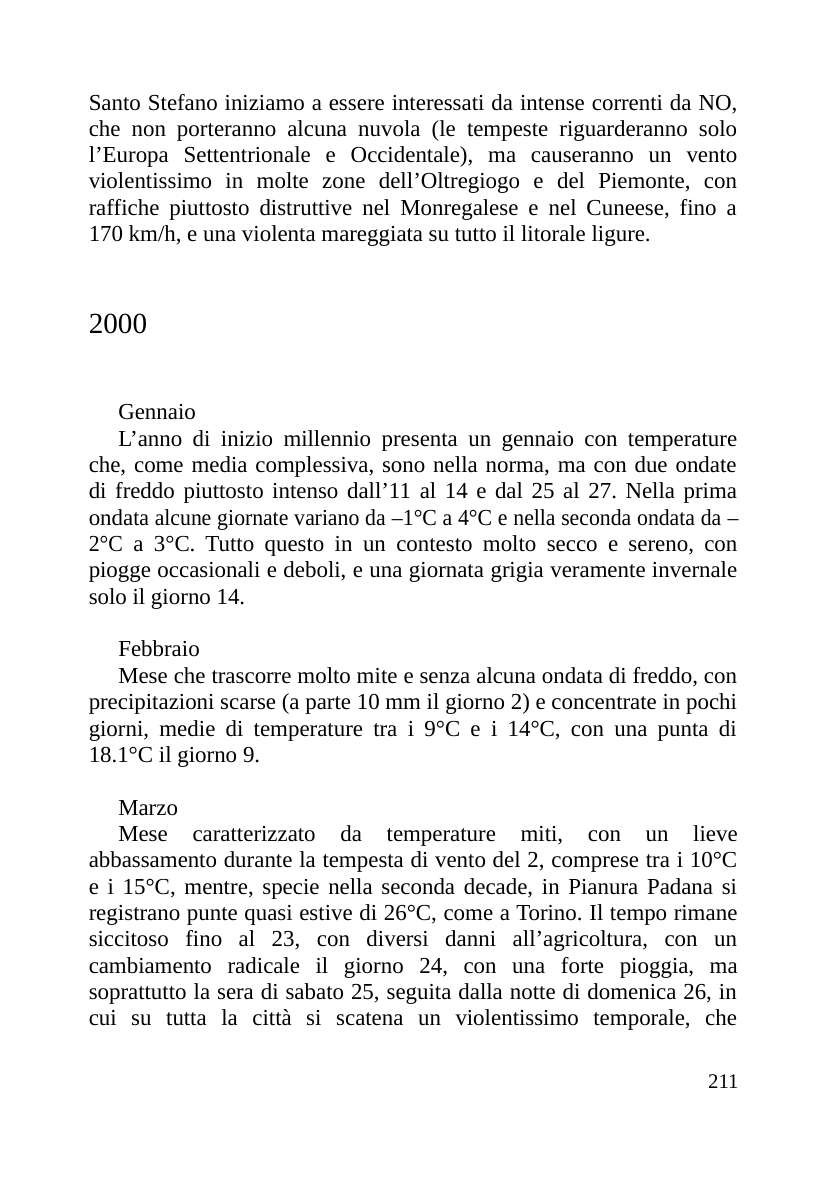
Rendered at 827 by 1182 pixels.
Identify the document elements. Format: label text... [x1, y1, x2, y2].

text Santo Stefano iniziamo a essere interessati da intense correnti da NO, che non porteranno alcuna nuvola (le tempeste riguarderanno solo l’Europa Settentrionale e Occidentale), ma causeranno un vento violentissimo in molte zone dell’Oltregiogo e del Piemonte, con raffiche piuttosto distruttive nel Monregalese e nel Cuneese, fino a 170 km/h, e una violenta mareggiata su tutto il litorale ligure. [88, 88, 738, 247]
text Mese che trascorre molto mite e senza alcuna ondata di freddo, con precipitazioni scarse (a parte 10 mm il giorno 2) e concentrate in pochi giorni, medie di temperature tra i 9°C e i 14°C, con una punta di 18.1°C il giorno 9. [88, 662, 738, 767]
text Gennaio [88, 398, 738, 425]
text L’anno di inizio millennio presenta un gennaio con temperature che, come media complessiva, sono nella norma, ma con due ondate di freddo piuttosto intenso dall’11 al 14 e dal 25 al 27. Nella prima ondata alcune giornate variano da ‒1°C a 4°C e nella seconda ondata da ‒2°C a 3°C. Tutto questo in un contesto molto secco e sereno, con piogge occasionali e deboli, e una giornata grigia veramente invernale solo il giorno 14. [88, 425, 738, 609]
text Marzo [88, 794, 738, 820]
text Febbraio [88, 636, 738, 662]
subtitle 2000 [88, 306, 738, 339]
text Mese caratterizzato da temperature miti, con un lieve abbassamento durante la tempesta di vento del 2, comprese tra i 10°C e i 15°C, mentre, specie nella seconda decade, in Pianura Padana si registrano punte quasi estive di 26°C, come a Torino. Il tempo rimane siccitoso fino al 23, con diversi danni all’agricoltura, con un cambiamento radicale il giorno 24, con una forte pioggia, ma soprattutto la sera di sabato 25, seguita dalla notte di domenica 26, in cui su tutta la città si scatena un violentissimo temporale, che [88, 820, 738, 1031]
